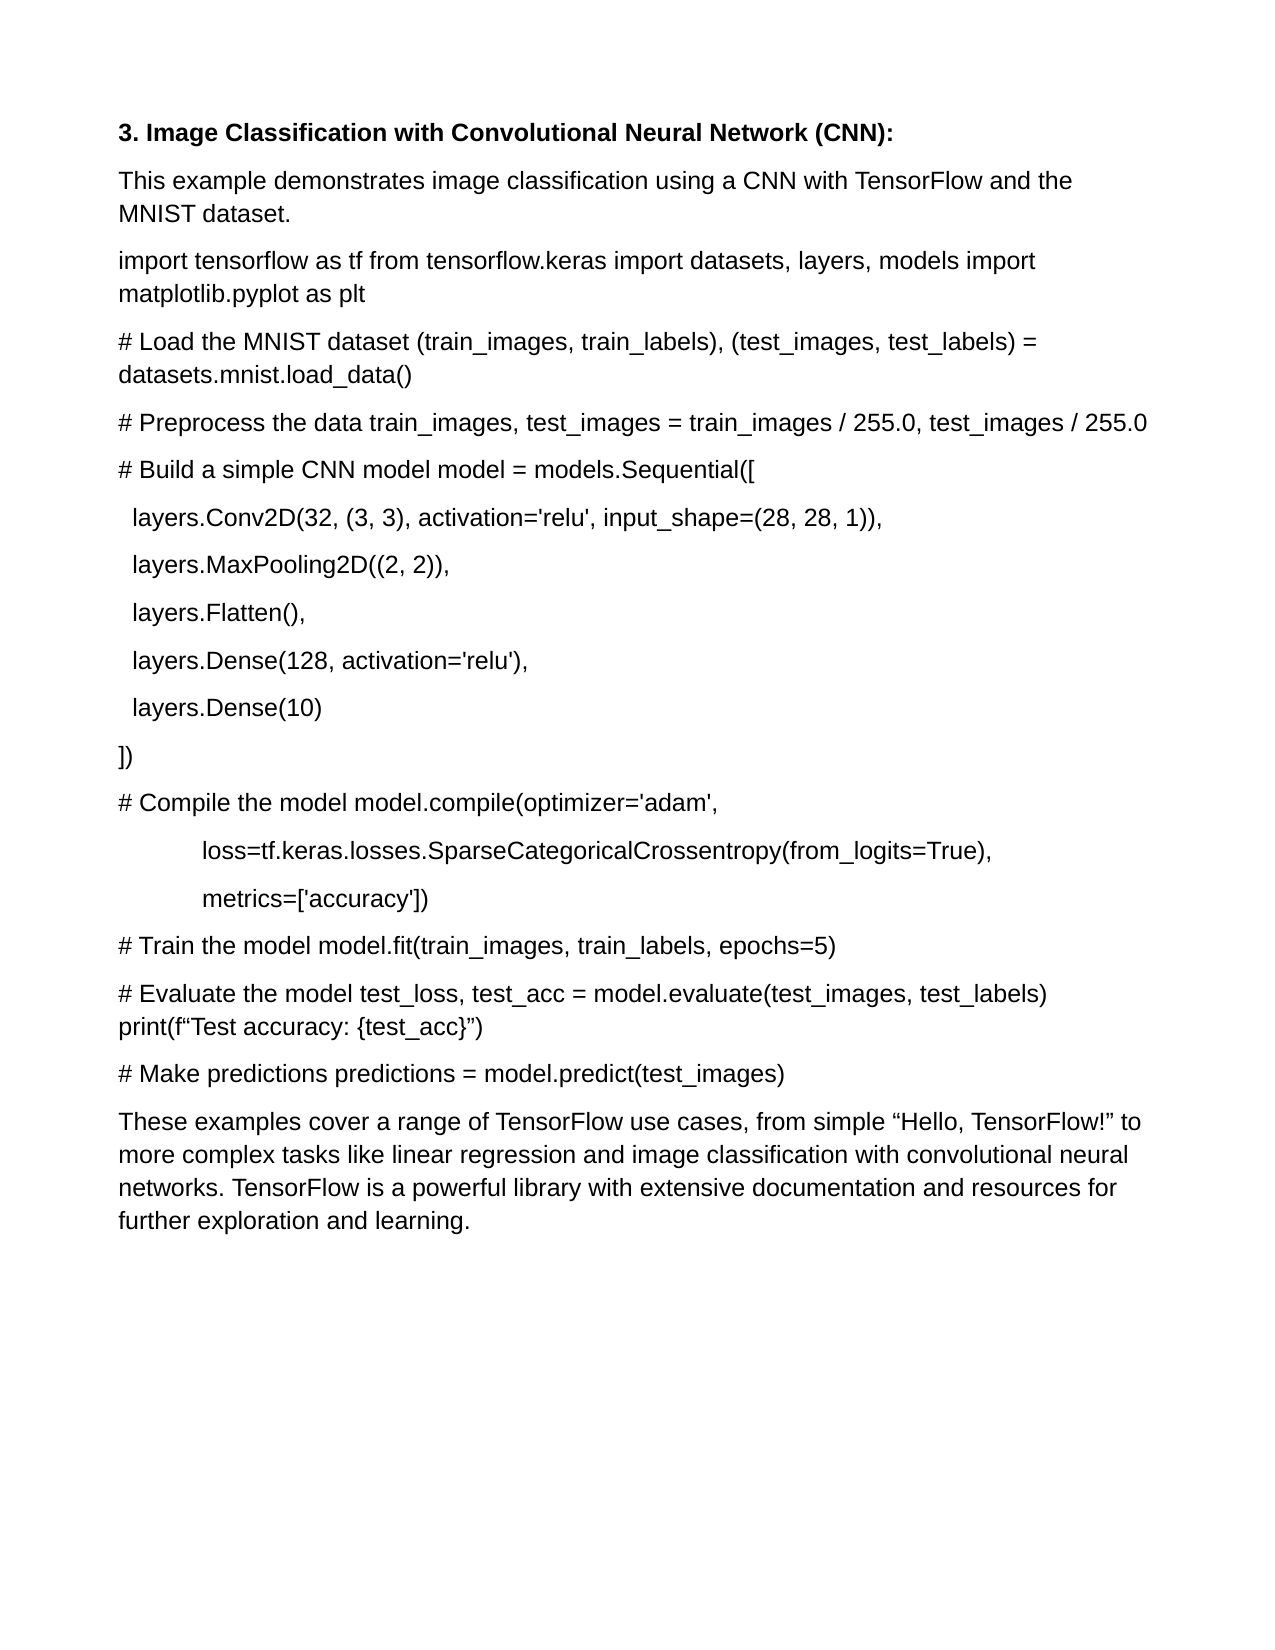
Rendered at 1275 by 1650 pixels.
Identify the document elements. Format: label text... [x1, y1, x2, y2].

text # Compile the model model.compile(optimizer='adam', [118, 788, 1157, 817]
text layers.MaxPooling2D((2, 2)), [118, 550, 1157, 579]
text 3. Image Classification with Convolutional Neural Network (CNN): [118, 118, 1157, 147]
text loss=tf.keras.losses.SparseCategoricalCrossentropy(from_logits=True), [118, 836, 1157, 865]
text layers.Dense(10) [118, 693, 1157, 722]
text layers.Flatten(), [118, 598, 1157, 627]
text # Build a simple CNN model model = models.Sequential([ [118, 455, 1157, 484]
text # Make predictions predictions = model.predict(test_images) [118, 1059, 1157, 1088]
text import tensorflow as tf from tensorflow.keras import datasets, layers, models import matplotlib.pyplot as plt [118, 246, 1157, 308]
text metrics=['accuracy']) [118, 884, 1157, 912]
text # Load the MNIST dataset (train_images, train_labels), (test_images, test_labels) = datasets.mnist.load_data() [118, 327, 1157, 389]
text layers.Conv2D(32, (3, 3), activation='relu', input_shape=(28, 28, 1)), [118, 503, 1157, 532]
text This example demonstrates image classification using a CNN with TensorFlow and the MNIST dataset. [118, 166, 1157, 227]
text These examples cover a range of TensorFlow use cases, from simple “Hello, TensorFlow!” to more complex tasks like linear regression and image classification with convolutional neural networks. TensorFlow is a powerful library with extensive documentation and resources for further exploration and learning. [118, 1107, 1157, 1235]
text layers.Dense(128, activation='relu'), [118, 646, 1157, 674]
text ]) [118, 741, 1157, 769]
text # Preprocess the data train_images, test_images = train_images / 255.0, test_images / 255.0 [118, 408, 1157, 436]
text # Train the model model.fit(train_images, train_labels, epochs=5) [118, 931, 1157, 960]
text # Evaluate the model test_loss, test_acc = model.evaluate(test_images, test_labels) print(f“Test accuracy: {test_acc}”) [118, 979, 1157, 1041]
